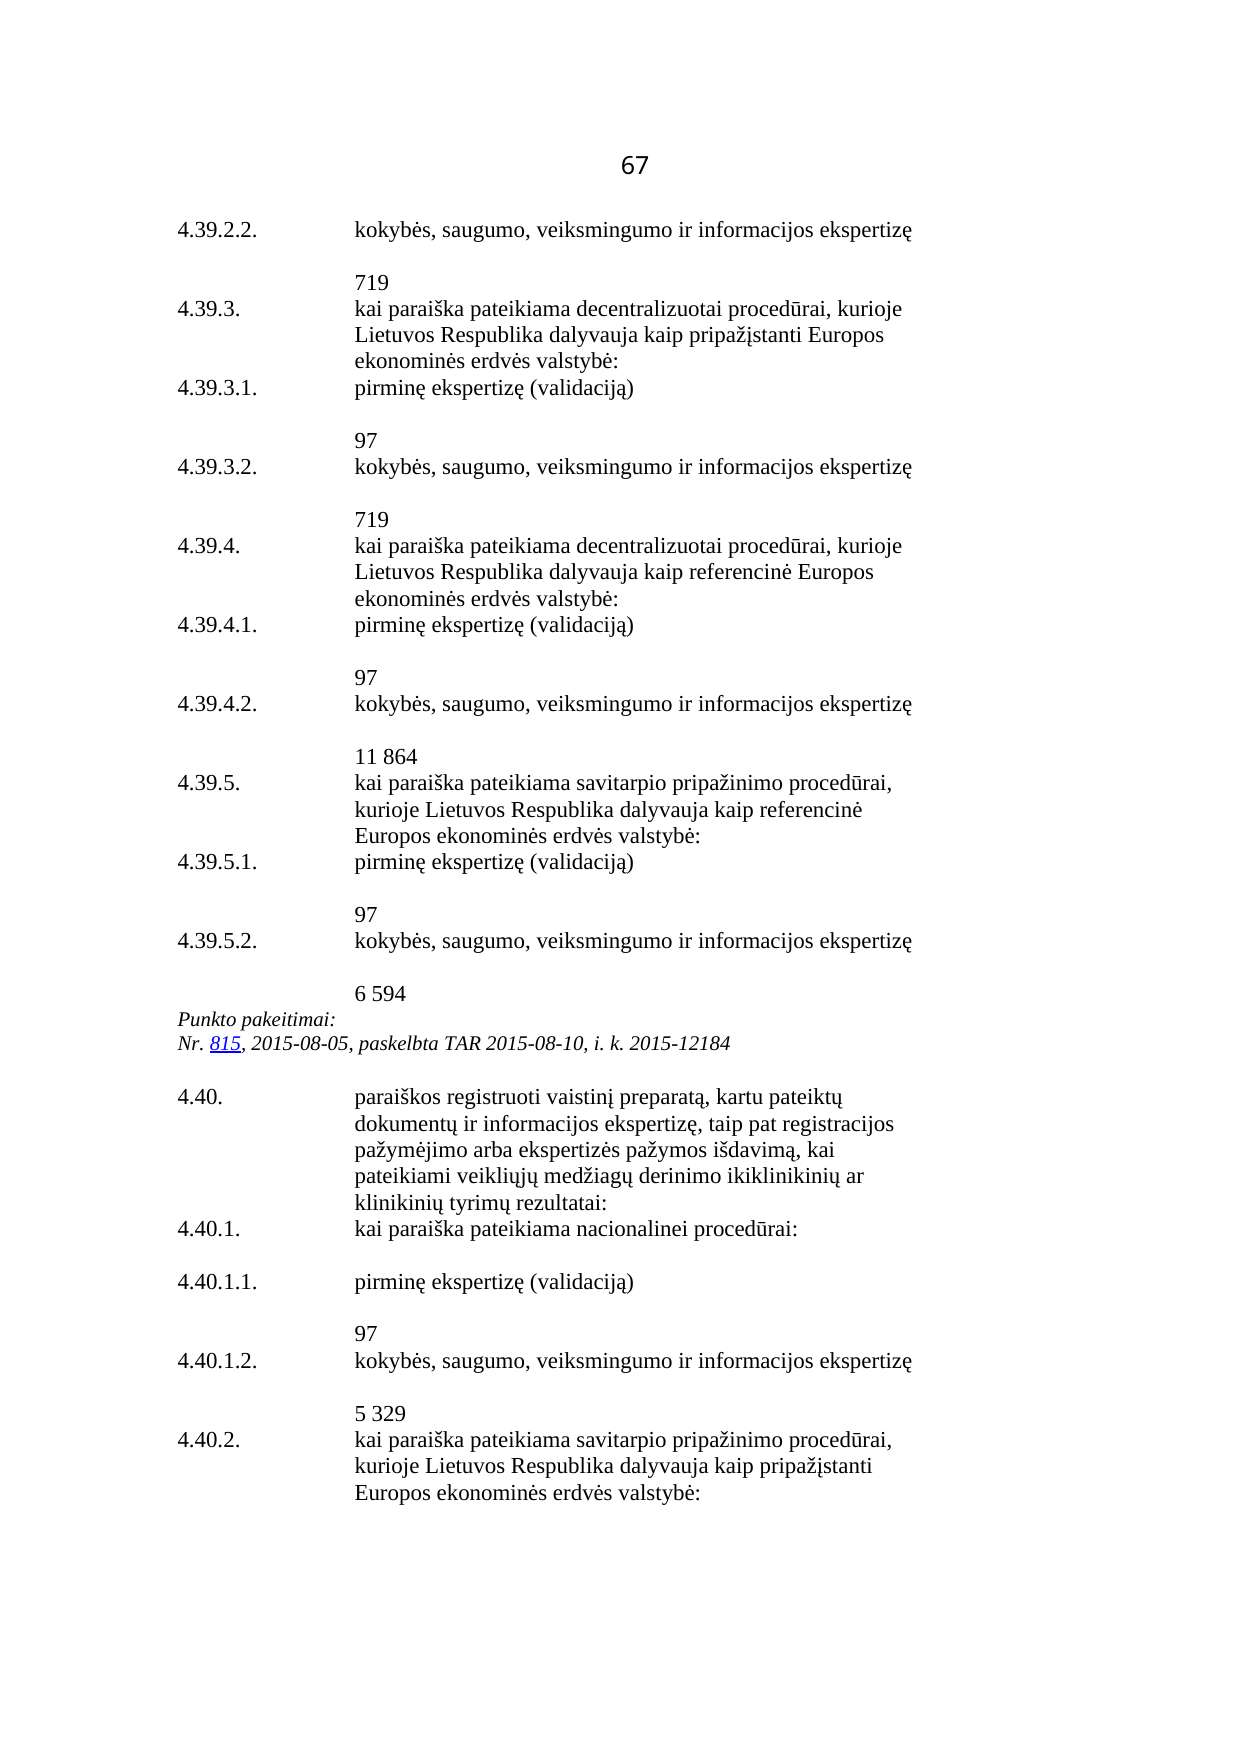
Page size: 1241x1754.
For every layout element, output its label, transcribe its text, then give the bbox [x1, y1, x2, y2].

text Europos ekonominės erdvės valstybė: [354, 822, 945, 848]
text 4.39.5.1. pirminę ekspertizę (validaciją) 97 [177, 848, 945, 927]
text 4.39.4. kai paraiška pateikiama decentralizuotai procedūrai, kurioje [177, 532, 945, 558]
text 4.39.5.2. kokybės, saugumo, veiksmingumo ir informacijos ekspertizę 6 594 [177, 927, 945, 1006]
text 4.39.5. kai paraiška pateikiama savitarpio pripažinimo procedūrai, [177, 769, 945, 796]
text 4.39.3.2. kokybės, saugumo, veiksmingumo ir informacijos ekspertizę 719 [177, 453, 945, 532]
text 4.40.1.1. pirminę ekspertizę (validaciją) 97 [177, 1268, 945, 1347]
text 4.39.4.1. pirminę ekspertizę (validaciją) 97 [177, 611, 945, 690]
text 4.40.1. kai paraiška pateikiama nacionalinei procedūrai: [177, 1215, 945, 1268]
text Punkto pakeitimai: [177, 1006, 1093, 1031]
text 4.40.1.2. kokybės, saugumo, veiksmingumo ir informacijos ekspertizę 5 329 [177, 1347, 945, 1426]
text Europos ekonominės erdvės valstybė: [354, 1479, 945, 1505]
text 4.39.2.2. kokybės, saugumo, veiksmingumo ir informacijos ekspertizę 719 [177, 216, 945, 295]
text 4.40.2. kai paraiška pateikiama savitarpio pripažinimo procedūrai, [177, 1426, 945, 1452]
text ekonominės erdvės valstybė: [354, 585, 945, 611]
text Lietuvos Respublika dalyvauja kaip referencinė Europos [354, 558, 945, 585]
text pažymėjimo arba ekspertizės pažymos išdavimą, kai [354, 1136, 945, 1162]
text ekonominės erdvės valstybė: [354, 348, 945, 374]
text klinikinių tyrimų rezultatai: [354, 1189, 945, 1215]
text Lietuvos Respublika dalyvauja kaip pripažįstanti Europos [354, 321, 945, 348]
text kurioje Lietuvos Respublika dalyvauja kaip referencinė [354, 796, 945, 822]
text 4.40. paraiškos registruoti vaistinį preparatą, kartu pateiktų [177, 1083, 945, 1110]
text 4.39.3.1. pirminę ekspertizę (validaciją) 97 [177, 374, 945, 453]
text 4.39.3. kai paraiška pateikiama decentralizuotai procedūrai, kurioje [177, 295, 945, 321]
text dokumentų ir informacijos ekspertizę, taip pat registracijos [354, 1110, 945, 1136]
text pateikiami veikliųjų medžiagų derinimo ikiklinikinių ar [354, 1162, 945, 1189]
text kurioje Lietuvos Respublika dalyvauja kaip pripažįstanti [354, 1452, 945, 1479]
text 4.39.4.2. kokybės, saugumo, veiksmingumo ir informacijos ekspertizę 11 864 [177, 690, 945, 769]
text Nr. 815, 2015-08-05, paskelbta TAR 2015-08-10, i. k. 2015-12184 [177, 1031, 1093, 1054]
